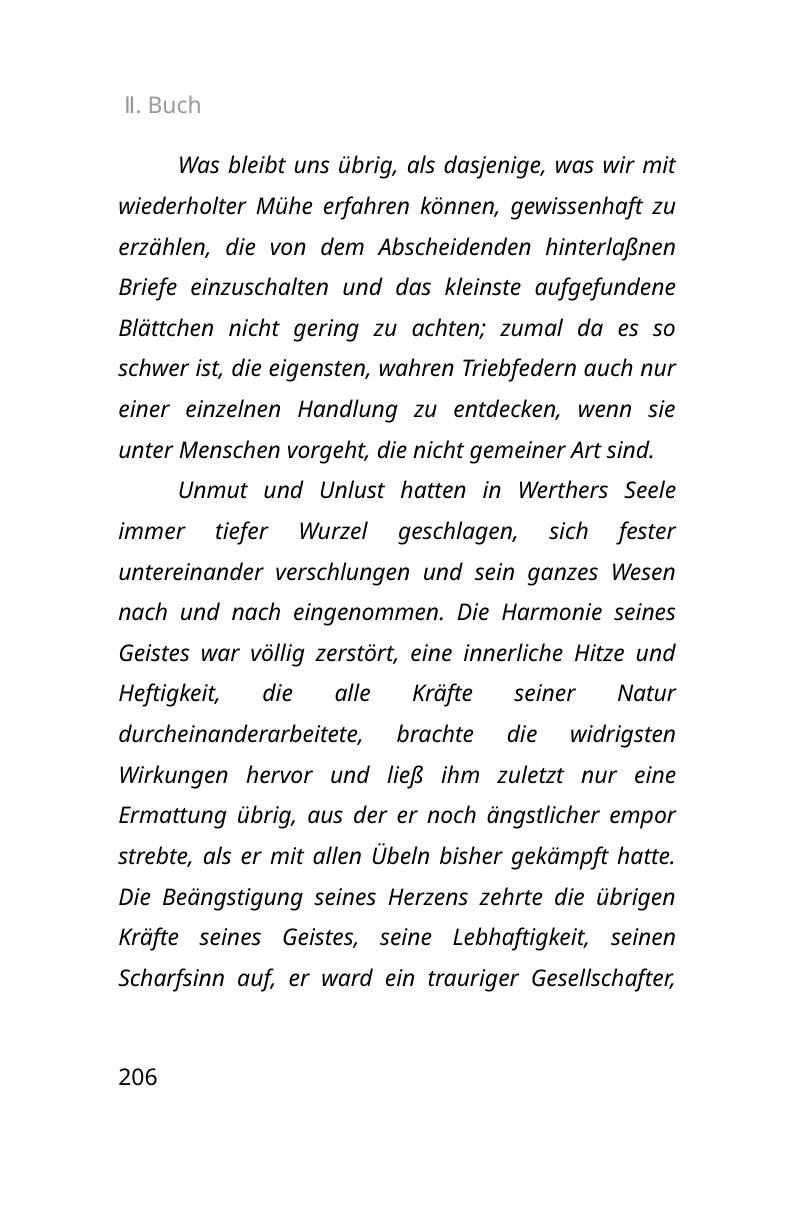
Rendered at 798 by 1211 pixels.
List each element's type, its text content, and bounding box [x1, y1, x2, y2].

text Unmut und Unlust hatten in Werthers Seele immer tiefer Wurzel geschlagen, sich fester untereinander verschlungen und sein ganzes Wesen nach und nach eingenommen. Die Harmonie seines Geistes war völlig zerstört, eine innerliche Hitze und Heftigkeit, die alle Kräfte seiner Natur durcheinanderarbeitete, brachte die widrigsten Wirkungen hervor und ließ ihm zuletzt nur eine Ermattung übrig, aus der er noch ängstlicher empor strebte, als er mit allen Übeln bisher gekämpft hatte. Die Beängstigung seines Herzens zehrte die übrigen Kräfte seines Geistes, seine Lebhaftigkeit, seinen Scharfsinn auf, er ward ein trauriger Gesellschafter, [118, 474, 679, 993]
text Was bleibt uns übrig, als dasjenige, was wir mit wiederholter Mühe erfahren können, gewissenhaft zu erzählen, die von dem Abscheidenden hinterlaßnen Briefe einzuschalten und das kleinste aufgefundene Blättchen nicht gering zu achten; zumal da es so schwer ist, die eigensten, wahren Triebfedern auch nur einer einzelnen Handlung zu entdecken, wenn sie unter Menschen vorgeht, die nicht gemeiner Art sind. [118, 149, 679, 465]
